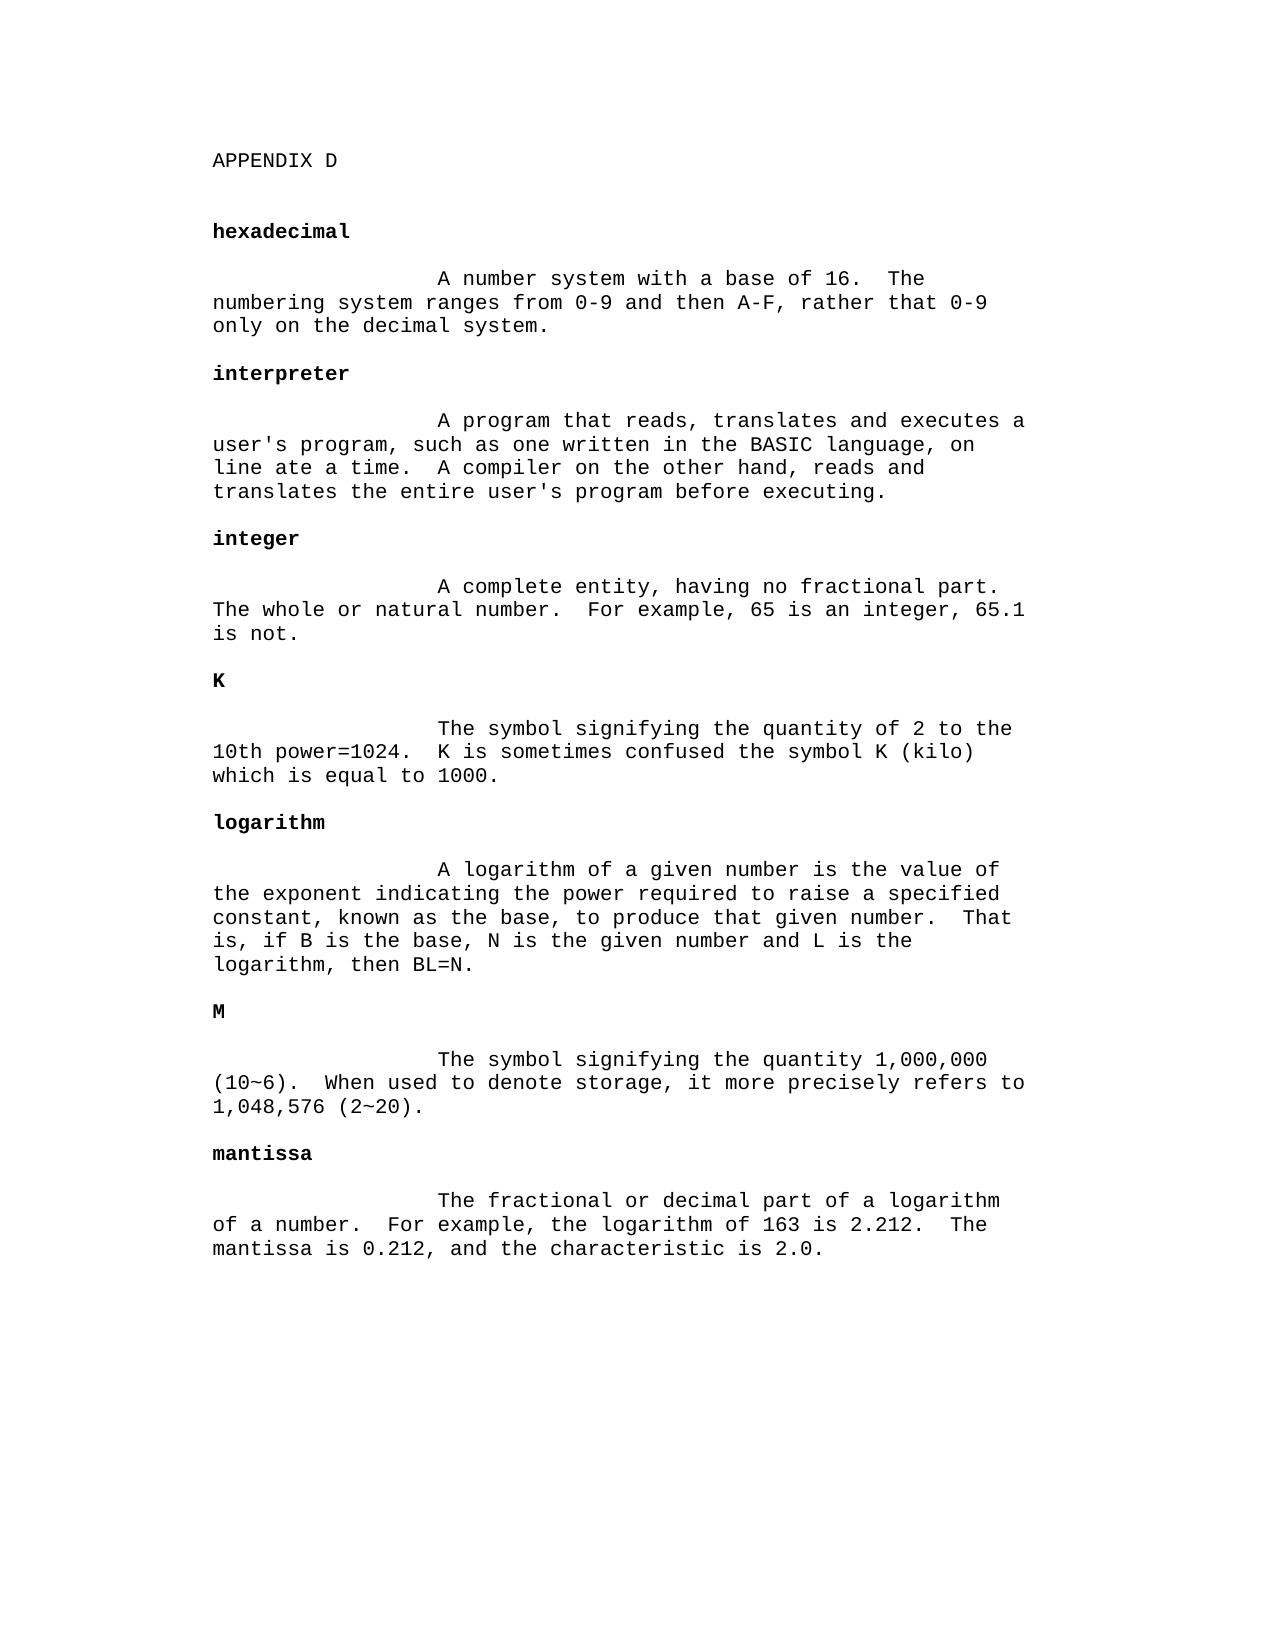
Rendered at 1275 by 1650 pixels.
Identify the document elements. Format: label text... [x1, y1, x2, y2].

text hexadecimal [212, 221, 1031, 244]
text logarithm [212, 812, 1031, 836]
text APPENDIX D [212, 150, 1031, 174]
text A number system with a base of 16. The numbering system ranges from 0-9 and then A-F, rather that 0-9 only on the decimal system. [212, 268, 1031, 339]
text K [212, 670, 1031, 694]
text A program that reads, translates and executes a user's program, such as one written in the BASIC language, on line ate a time. A compiler on the other hand, reads and translates the entire user's program before executing. [212, 410, 1031, 505]
text The fractional or decimal part of a logarithm of a number. For example, the logarithm of 163 is 2.212. The mantissa is 0.212, and the characteristic is 2.0. [212, 1190, 1031, 1261]
text integer [212, 528, 1031, 552]
text The symbol signifying the quantity of 2 to the 10th power=1024. K is sometimes confused the symbol K (kilo) which is equal to 1000. [212, 717, 1031, 788]
text interpreter [212, 363, 1031, 386]
text mantissa [212, 1143, 1031, 1167]
text A complete entity, having no fractional part. The whole or natural number. For example, 65 is an integer, 65.1 is not. [212, 576, 1031, 647]
text M [212, 1001, 1031, 1025]
text The symbol signifying the quantity 1,000,000 (10~6). When used to denote storage, it more precisely refers to 1,048,576 (2~20). [212, 1048, 1031, 1119]
text A logarithm of a given number is the value of the exponent indicating the power required to raise a specified constant, known as the base, to produce that given number. That is, if B is the base, N is the given number and L is the logarithm, then BL=N. [212, 859, 1031, 978]
